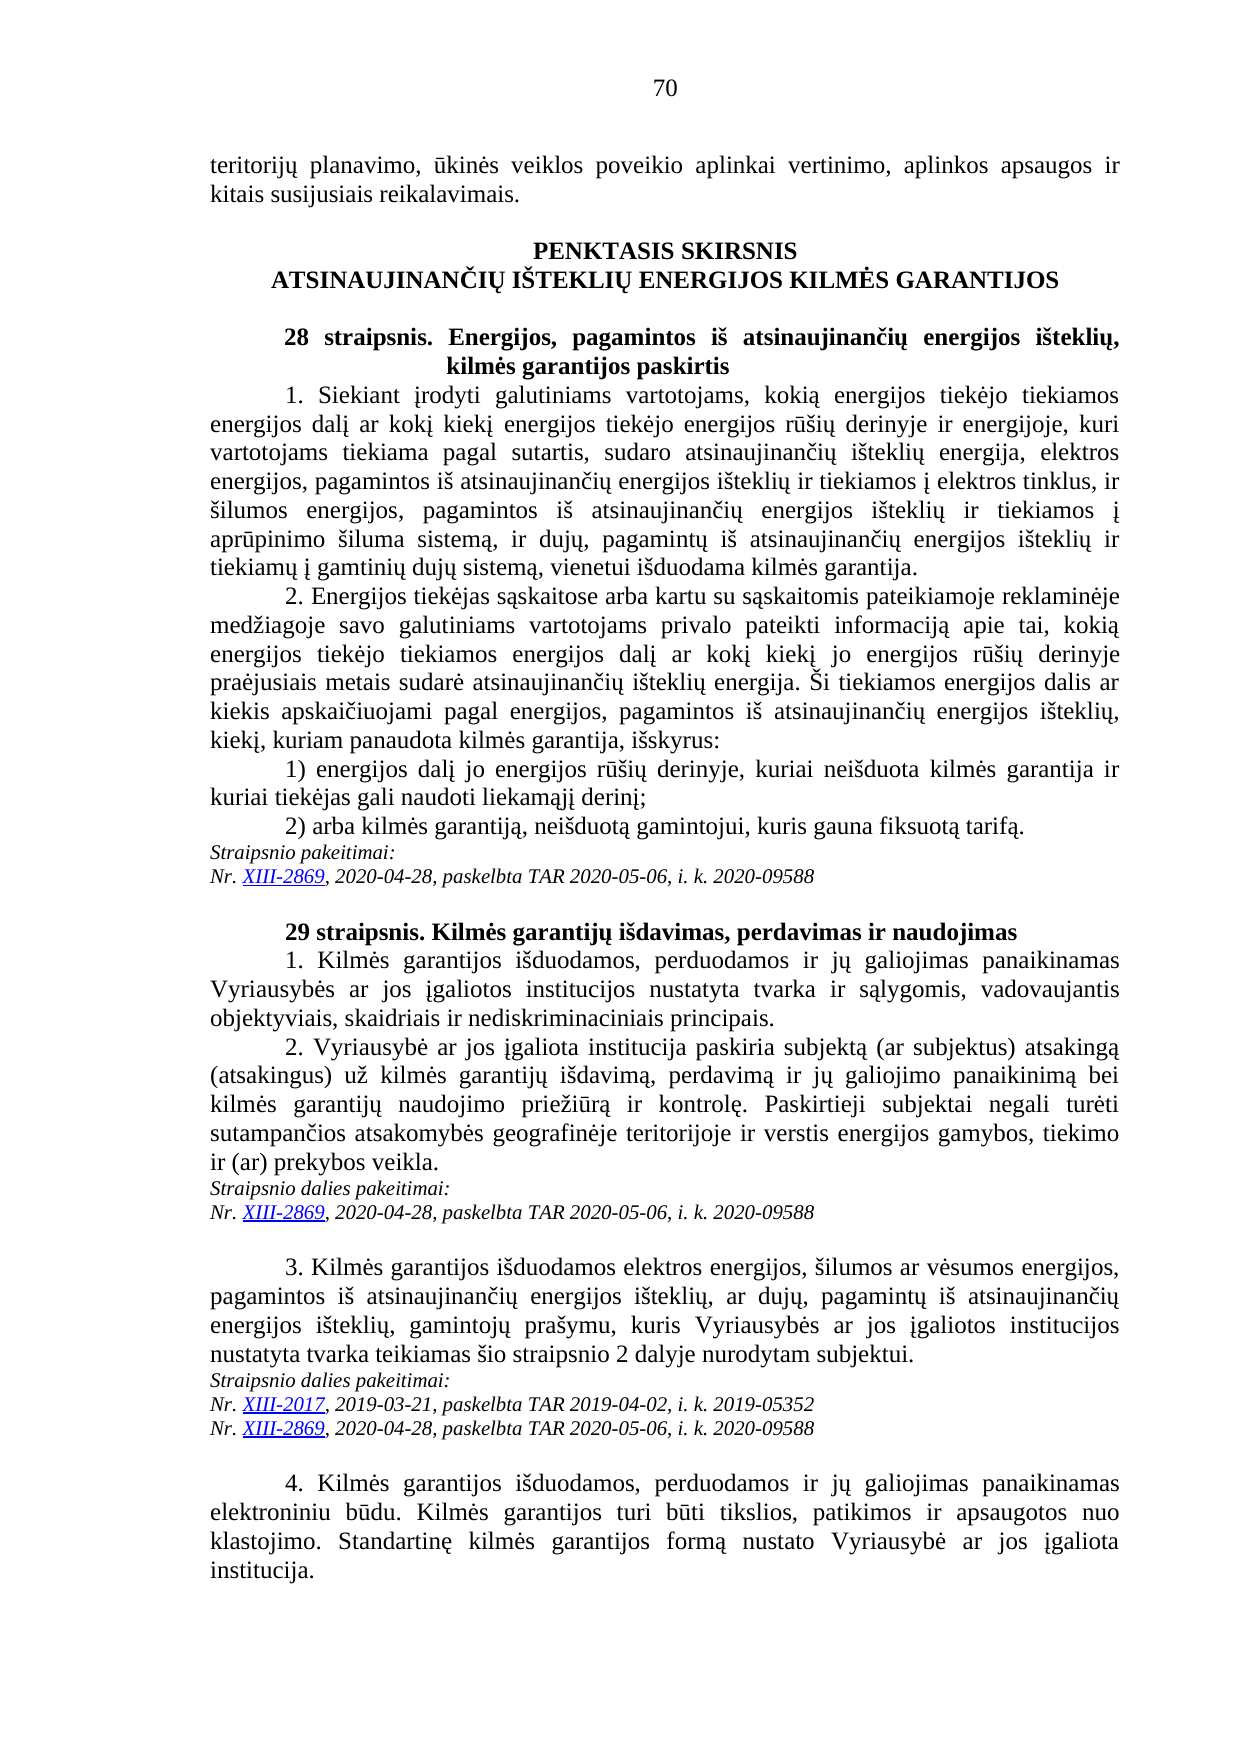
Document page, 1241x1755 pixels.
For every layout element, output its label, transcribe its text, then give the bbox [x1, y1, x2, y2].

text 2. Energijos tiekėjas sąskaitose arba kartu su sąskaitomis pateikiamoje reklaminėje medžiagoje savo galutiniams vartotojams privalo pateikti informaciją apie tai, kokią energijos tiekėjo tiekiamos energijos dalį ar kokį kiekį jo energijos rūšių derinyje praėjusiais metais sudarė atsinaujinančių išteklių energija. Ši tiekiamos energijos dalis ar kiekis apskaičiuojami pagal energijos, pagamintos iš atsinaujinančių energijos išteklių, kiekį, kuriam panaudota kilmės garantija, išskyrus: [210, 581, 1120, 754]
text 2) arba kilmės garantiją, neišduotą gamintojui, kuris gauna fiksuotą tarifą. [210, 811, 1120, 840]
text 1. Siekiant įrodyti galutiniams vartotojams, kokią energijos tiekėjo tiekiamos energijos dalį ar kokį kiekį energijos tiekėjo energijos rūšių derinyje ir energijoje, kuri vartotojams tiekiama pagal sutartis, sudaro atsinaujinančių išteklių energija, elektros energijos, pagamintos iš atsinaujinančių energijos išteklių ir tiekiamos į elektros tinklus, ir šilumos energijos, pagamintos iš atsinaujinančių energijos išteklių ir tiekiamos į aprūpinimo šiluma sistemą, ir dujų, pagamintų iš atsinaujinančių energijos išteklių ir tiekiamų į gamtinių dujų sistemą, vienetui išduodama kilmės garantija. [210, 380, 1120, 581]
text 3. Kilmės garantijos išduodamos elektros energijos, šilumos ar vėsumos energijos, pagamintos iš atsinaujinančių energijos išteklių, ar dujų, pagamintų iš atsinaujinančių energijos išteklių, gamintojų prašymu, kuris Vyriausybės ar jos įgaliotos institucijos nustatyta tvarka teikiamas šio straipsnio 2 dalyje nurodytam subjektui. [210, 1252, 1120, 1367]
text 28 straipsnis. Energijos, pagamintos iš atsinaujinančių energijos išteklių, kilmės garantijos paskirtis [284, 322, 1120, 380]
text Straipsnio dalies pakeitimai: [210, 1367, 1120, 1392]
text 4. Kilmės garantijos išduodamos, perduodamos ir jų galiojimas panaikinamas elektroniniu būdu. Kilmės garantijos turi būti tikslios, patikimos ir apsaugotos nuo klastojimo. Standartinę kilmės garantijos formą nustato Vyriausybė ar jos įgaliota institucija. [210, 1468, 1120, 1583]
text 29 straipsnis. Kilmės garantijų išdavimas, perdavimas ir naudojimas [210, 917, 1120, 946]
text PENKTASIS SKIRSNIS [210, 236, 1120, 265]
text teritorijų planavimo, ūkinės veiklos poveikio aplinkai vertinimo, aplinkos apsaugos ir kitais susijusiais reikalavimais. [210, 150, 1120, 207]
text 1) energijos dalį jo energijos rūšių derinyje, kuriai neišduota kilmės garantija ir kuriai tiekėjas gali naudoti liekamąjį derinį; [210, 754, 1120, 811]
text ATSINAUJINANČIŲ IŠTEKLIŲ ENERGIJOS KILMĖS GARANTIJOS [210, 265, 1120, 294]
text Straipsnio dalies pakeitimai: [210, 1176, 1120, 1200]
text Nr. XIII-2017, 2019-03-21, paskelbta TAR 2019-04-02, i. k. 2019-05352 [210, 1392, 1120, 1416]
text 2. Vyriausybė ar jos įgaliota institucija paskiria subjektą (ar subjektus) atsakingą (atsakingus) už kilmės garantijų išdavimą, perdavimą ir jų galiojimo panaikinimą bei kilmės garantijų naudojimo priežiūrą ir kontrolę. Paskirtieji subjektai negali turėti sutampančios atsakomybės geografinėje teritorijoje ir verstis energijos gamybos, tiekimo ir (ar) prekybos veikla. [210, 1032, 1120, 1176]
text Nr. XIII-2869, 2020-04-28, paskelbta TAR 2020-05-06, i. k. 2020-09588 [210, 1200, 1120, 1224]
text Straipsnio pakeitimai: [210, 840, 1120, 864]
text Nr. XIII-2869, 2020-04-28, paskelbta TAR 2020-05-06, i. k. 2020-09588 [210, 1416, 1120, 1440]
text Nr. XIII-2869, 2020-04-28, paskelbta TAR 2020-05-06, i. k. 2020-09588 [210, 864, 1120, 888]
text 1. Kilmės garantijos išduodamos, perduodamos ir jų galiojimas panaikinamas Vyriausybės ar jos įgaliotos institucijos nustatyta tvarka ir sąlygomis, vadovaujantis objektyviais, skaidriais ir nediskriminaciniais principais. [210, 946, 1120, 1032]
